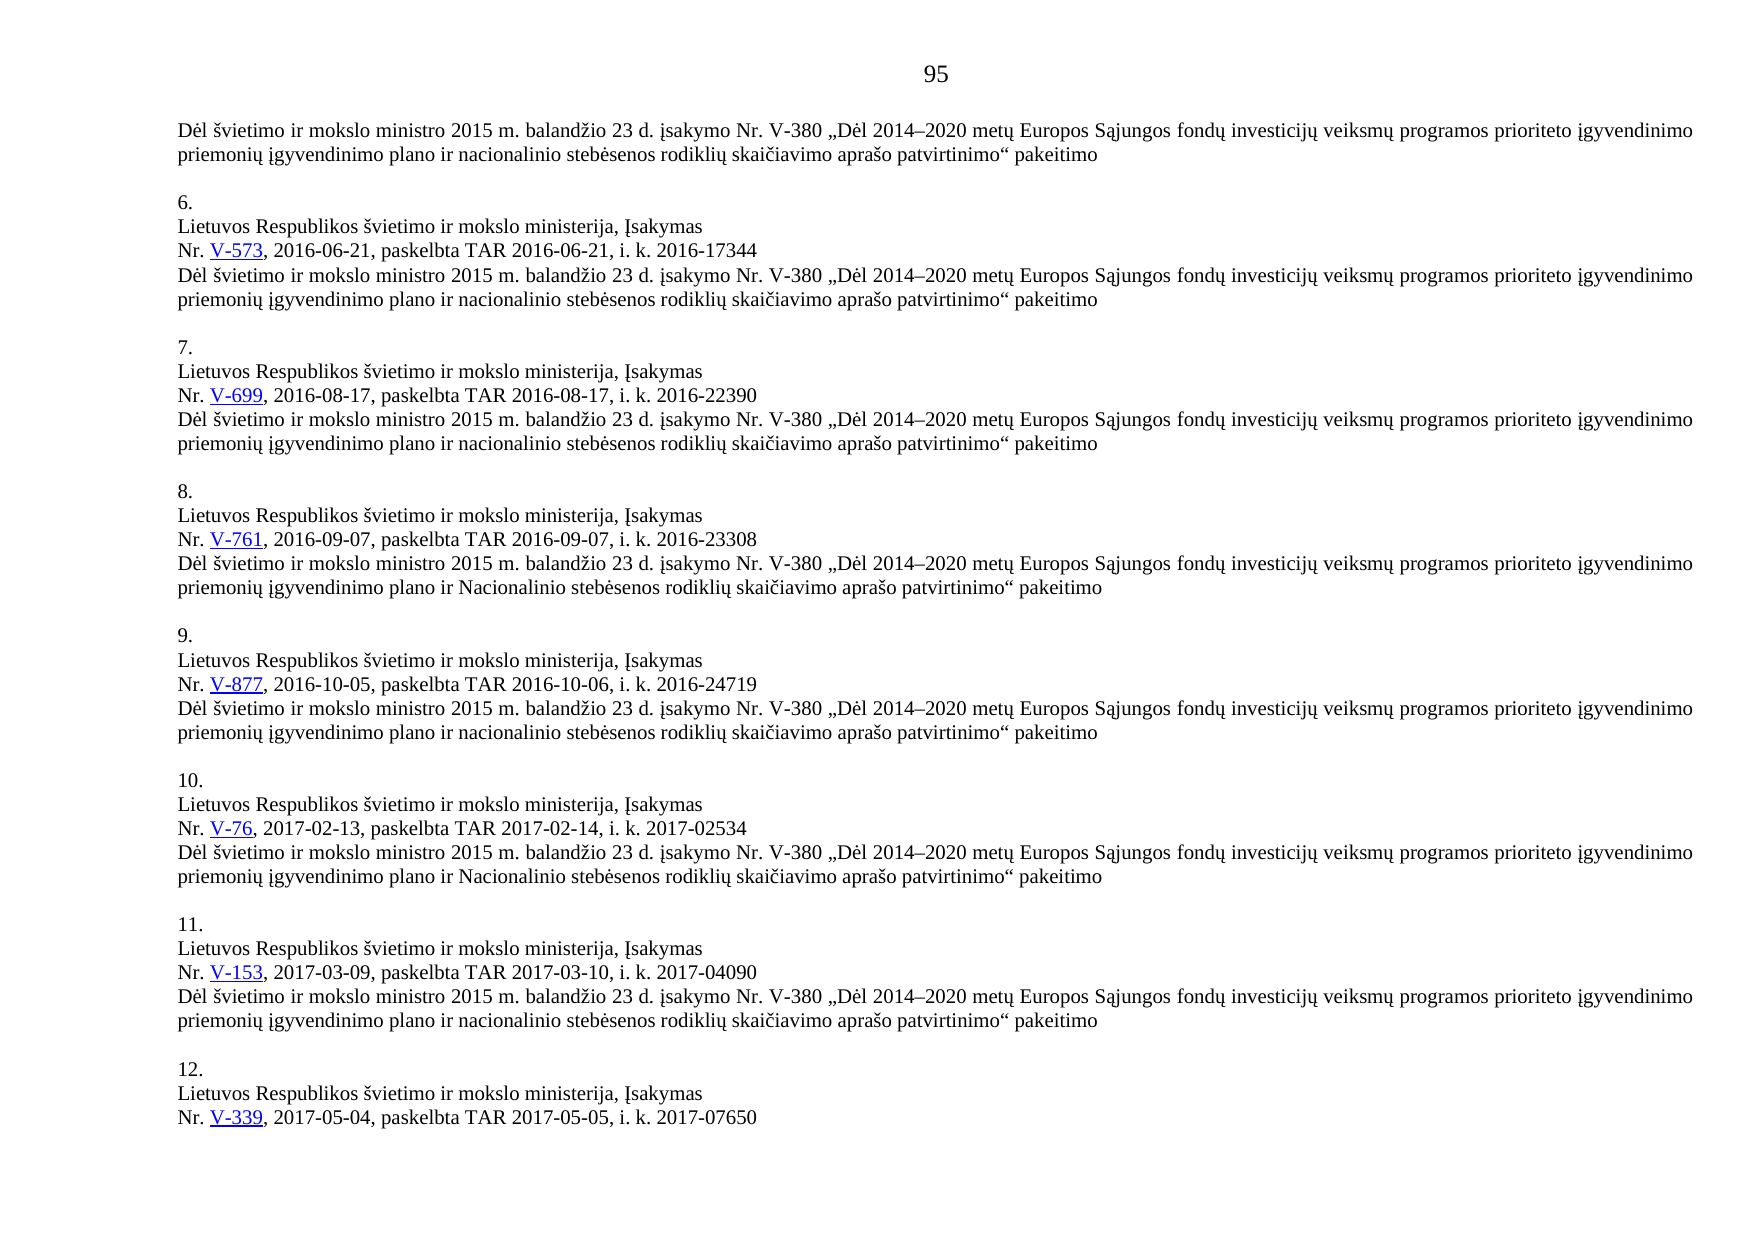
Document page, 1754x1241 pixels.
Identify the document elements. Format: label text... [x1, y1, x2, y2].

text 8. [177, 479, 1695, 503]
text 7. [177, 335, 1695, 359]
text Dėl švietimo ir mokslo ministro 2015 m. balandžio 23 d. įsakymo Nr. V-380 „Dėl 2014–2020 metų Europos Sąjungos fondų investicijų veiksmų programos prioriteto įgyvendinimo priemonių įgyvendinimo plano ir Nacionalinio stebėsenos rodiklių skaičiavimo aprašo patvirtinimo“ pakeitimo [177, 551, 1695, 599]
text Lietuvos Respublikos švietimo ir mokslo ministerija, Įsakymas [177, 214, 1695, 238]
text 6. [177, 190, 1695, 214]
text Lietuvos Respublikos švietimo ir mokslo ministerija, Įsakymas [177, 936, 1695, 960]
text Nr. V-153, 2017-03-09, paskelbta TAR 2017-03-10, i. k. 2017-04090 [177, 960, 1695, 984]
text Nr. V-761, 2016-09-07, paskelbta TAR 2016-09-07, i. k. 2016-23308 [177, 527, 1695, 551]
text Lietuvos Respublikos švietimo ir mokslo ministerija, Įsakymas [177, 792, 1695, 816]
text Lietuvos Respublikos švietimo ir mokslo ministerija, Įsakymas [177, 1081, 1695, 1105]
text Dėl švietimo ir mokslo ministro 2015 m. balandžio 23 d. įsakymo Nr. V-380 „Dėl 2014–2020 metų Europos Sąjungos fondų investicijų veiksmų programos prioriteto įgyvendinimo priemonių įgyvendinimo plano ir Nacionalinio stebėsenos rodiklių skaičiavimo aprašo patvirtinimo“ pakeitimo [177, 840, 1695, 888]
text 10. [177, 768, 1695, 792]
text Dėl švietimo ir mokslo ministro 2015 m. balandžio 23 d. įsakymo Nr. V-380 „Dėl 2014–2020 metų Europos Sąjungos fondų investicijų veiksmų programos prioriteto įgyvendinimo priemonių įgyvendinimo plano ir nacionalinio stebėsenos rodiklių skaičiavimo aprašo patvirtinimo“ pakeitimo [177, 696, 1695, 744]
text 9. [177, 623, 1695, 647]
text Nr. V-699, 2016-08-17, paskelbta TAR 2016-08-17, i. k. 2016-22390 [177, 383, 1695, 407]
text Dėl švietimo ir mokslo ministro 2015 m. balandžio 23 d. įsakymo Nr. V-380 „Dėl 2014–2020 metų Europos Sąjungos fondų investicijų veiksmų programos prioriteto įgyvendinimo priemonių įgyvendinimo plano ir nacionalinio stebėsenos rodiklių skaičiavimo aprašo patvirtinimo“ pakeitimo [177, 407, 1695, 455]
text Nr. V-877, 2016-10-05, paskelbta TAR 2016-10-06, i. k. 2016-24719 [177, 672, 1695, 696]
text 11. [177, 912, 1695, 936]
text Lietuvos Respublikos švietimo ir mokslo ministerija, Įsakymas [177, 359, 1695, 383]
text Dėl švietimo ir mokslo ministro 2015 m. balandžio 23 d. įsakymo Nr. V-380 „Dėl 2014–2020 metų Europos Sąjungos fondų investicijų veiksmų programos prioriteto įgyvendinimo priemonių įgyvendinimo plano ir nacionalinio stebėsenos rodiklių skaičiavimo aprašo patvirtinimo“ pakeitimo [177, 984, 1695, 1032]
text Nr. V-339, 2017-05-04, paskelbta TAR 2017-05-05, i. k. 2017-07650 [177, 1105, 1695, 1129]
text Lietuvos Respublikos švietimo ir mokslo ministerija, Įsakymas [177, 503, 1695, 527]
text Lietuvos Respublikos švietimo ir mokslo ministerija, Įsakymas [177, 647, 1695, 672]
text Dėl švietimo ir mokslo ministro 2015 m. balandžio 23 d. įsakymo Nr. V-380 „Dėl 2014–2020 metų Europos Sąjungos fondų investicijų veiksmų programos prioriteto įgyvendinimo priemonių įgyvendinimo plano ir nacionalinio stebėsenos rodiklių skaičiavimo aprašo patvirtinimo“ pakeitimo [177, 262, 1695, 311]
text Nr. V-573, 2016-06-21, paskelbta TAR 2016-06-21, i. k. 2016-17344 [177, 238, 1695, 262]
text Nr. V-76, 2017-02-13, paskelbta TAR 2017-02-14, i. k. 2017-02534 [177, 816, 1695, 840]
text 12. [177, 1057, 1695, 1081]
text Dėl švietimo ir mokslo ministro 2015 m. balandžio 23 d. įsakymo Nr. V-380 „Dėl 2014–2020 metų Europos Sąjungos fondų investicijų veiksmų programos prioriteto įgyvendinimo priemonių įgyvendinimo plano ir nacionalinio stebėsenos rodiklių skaičiavimo aprašo patvirtinimo“ pakeitimo [177, 118, 1695, 166]
